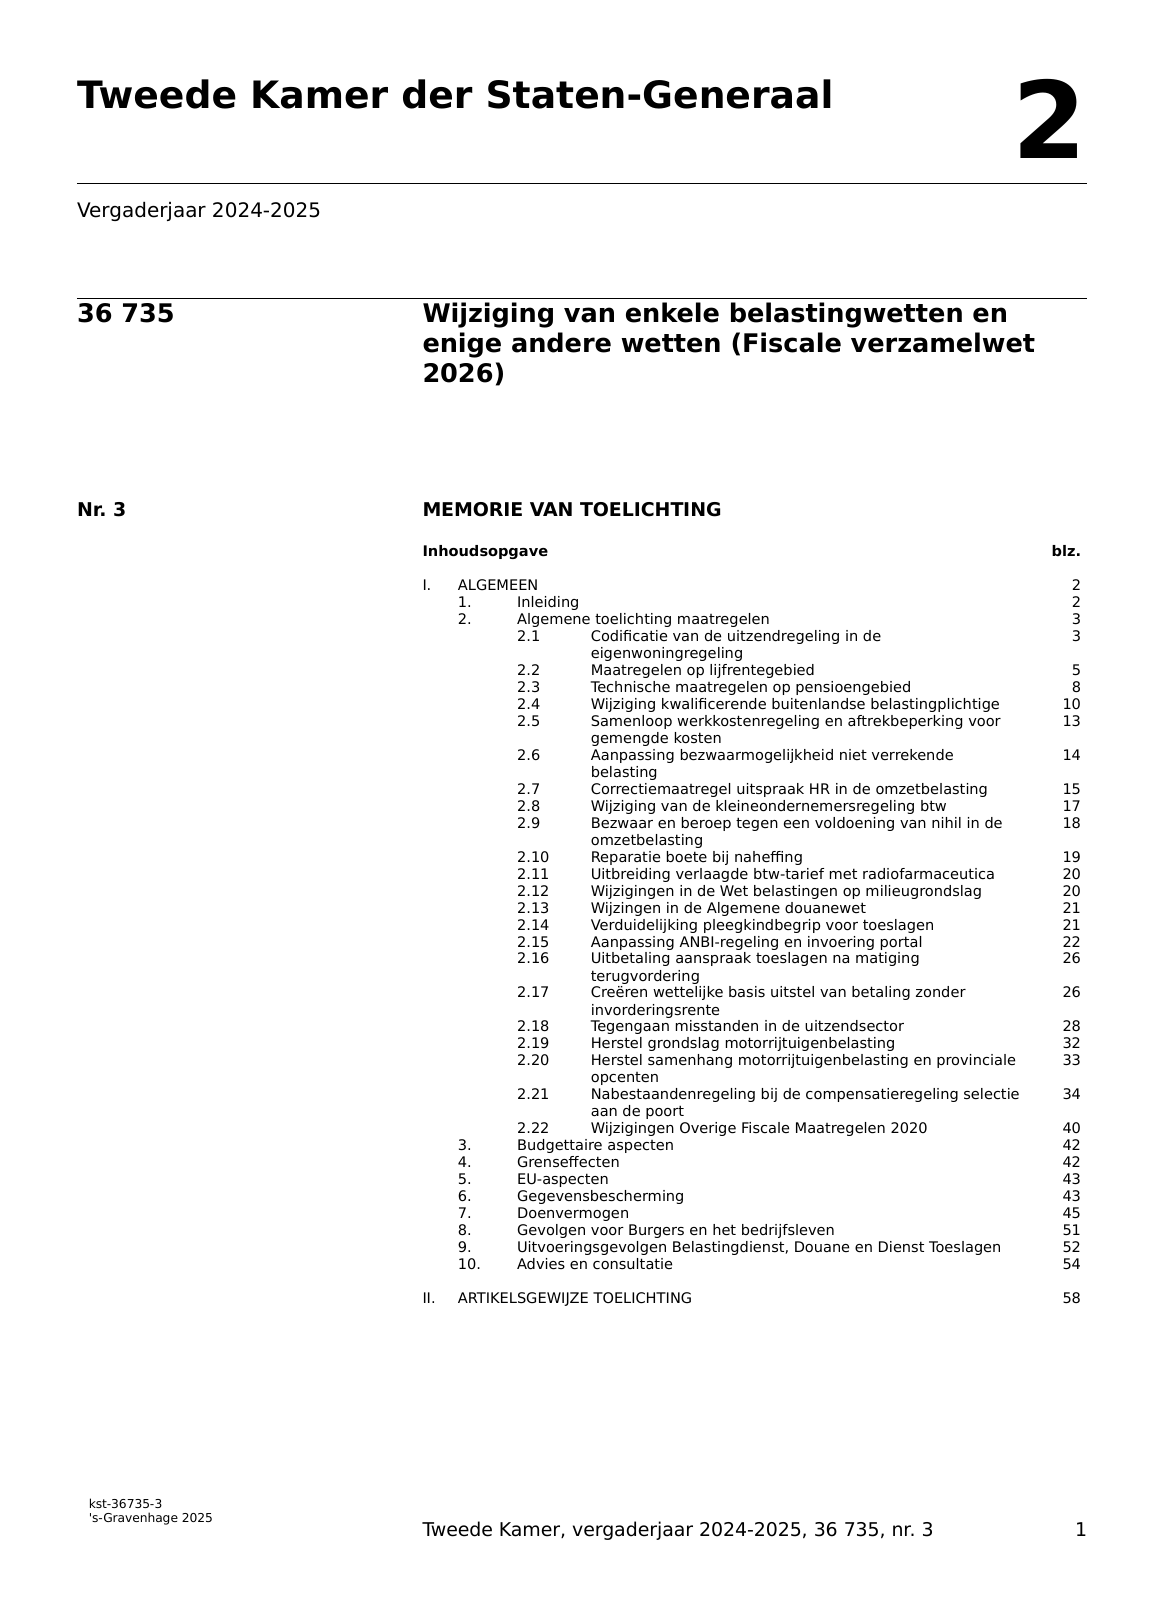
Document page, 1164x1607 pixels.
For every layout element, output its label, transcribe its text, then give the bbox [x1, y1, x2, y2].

table_cell [422, 662, 452, 679]
table_cell Bezwaar en beroep tegen een voldoening van nihil in de omzetbelasting [585, 815, 1027, 848]
table_cell 2.21 [511, 1086, 584, 1120]
table_cell Verduidelijking pleegkindbegrip voor toeslagen [585, 916, 1027, 933]
table_cell [452, 849, 511, 866]
table_cell Wijzigingen Overige Fiscale Maatregelen 2020 [585, 1120, 1027, 1137]
table_cell 43 [1028, 1171, 1087, 1188]
table_cell 2.9 [511, 815, 584, 848]
table_cell EU-aspecten [511, 1171, 1027, 1188]
table_cell [422, 1171, 452, 1188]
table_cell Budgettaire aspecten [511, 1137, 1027, 1154]
table_cell 15 [1028, 781, 1087, 798]
table_cell Wijzigingen in de Wet belastingen op milieugrondslag [585, 883, 1027, 899]
table_cell 6. [452, 1188, 511, 1205]
table_cell 5 [1028, 662, 1087, 679]
table_cell 2.14 [511, 916, 584, 933]
table_cell 20 [1028, 866, 1087, 882]
table_cell [422, 713, 452, 747]
table_cell 3. [452, 1137, 511, 1154]
table_cell [1028, 560, 1087, 577]
table_cell 2.3 [511, 679, 584, 696]
table_cell [511, 1273, 1027, 1290]
table_cell Wijzingen in de Algemene douanewet [585, 900, 1027, 916]
table_header 2 [886, 59, 1087, 183]
table_cell Reparatie boete bij naheffing [585, 849, 1027, 866]
table_cell 26 [1028, 950, 1087, 984]
table_cell [452, 866, 511, 882]
table_cell [452, 1018, 511, 1035]
text kst-36735-3 [88, 1497, 323, 1511]
table_cell [452, 679, 511, 696]
table_cell [452, 1086, 511, 1120]
table_cell ALGEMEEN [452, 577, 1027, 594]
table_cell [452, 1052, 511, 1086]
table_cell Maatregelen op lijfrentegebied [585, 662, 1027, 679]
table_cell Advies en consultatie [511, 1256, 1027, 1273]
table_cell 10 [1028, 696, 1087, 713]
table_cell [585, 560, 1027, 577]
table_cell 54 [1028, 1256, 1087, 1273]
table_cell [422, 594, 452, 611]
table_cell Codificatie van de uitzendregeling in de eigenwoningregeling [585, 628, 1027, 662]
table_cell [452, 747, 511, 781]
table_cell 28 [1028, 1018, 1087, 1035]
table_cell 2.15 [511, 934, 584, 950]
table_cell [422, 696, 452, 713]
table_cell 2.2 [511, 662, 584, 679]
table_cell [422, 1137, 452, 1154]
table_cell 45 [1028, 1205, 1087, 1222]
table_cell Correctiemaatregel uitspraak HR in de omzetbelasting [585, 781, 1027, 798]
table_cell Aanpassing ANBI-regeling en invoering portal [585, 934, 1027, 950]
table_cell 8. [452, 1222, 511, 1239]
table_cell [422, 560, 452, 577]
table_cell 2.1 [511, 628, 584, 662]
table_cell Doenvermogen [511, 1205, 1027, 1222]
table_cell 2.22 [511, 1120, 584, 1137]
table_cell 34 [1028, 1086, 1087, 1120]
table_cell 40 [1028, 1120, 1087, 1137]
table_cell [452, 1035, 511, 1052]
table_cell 51 [1028, 1222, 1087, 1239]
table_cell 2 [1028, 577, 1087, 594]
table_cell 8 [1028, 679, 1087, 696]
table_cell 2.20 [511, 1052, 584, 1086]
table_cell [422, 611, 452, 628]
table_cell [422, 1052, 452, 1086]
table_cell [422, 1222, 452, 1239]
table_cell [452, 916, 511, 933]
table_cell [422, 628, 452, 662]
table_cell 7. [452, 1205, 511, 1222]
table_cell [452, 781, 511, 798]
table_cell Creëren wettelijke basis uitstel van betaling zonder invorderingsrente [585, 984, 1027, 1018]
table_cell [422, 849, 452, 866]
table_cell 9. [452, 1239, 511, 1256]
table_cell Tegengaan misstanden in de uitzendsector [585, 1018, 1027, 1035]
table_cell 2.11 [511, 866, 584, 882]
table_cell [1028, 1273, 1087, 1290]
table_cell [452, 1120, 511, 1137]
table_cell [422, 1154, 452, 1171]
table_cell 43 [1028, 1188, 1087, 1205]
table_cell Herstel grondslag motorrijtuigenbelasting [585, 1035, 1027, 1052]
table_cell Algemene toelichting maatregelen [511, 611, 1027, 628]
table_cell 33 [1028, 1052, 1087, 1086]
table_cell 2.18 [511, 1018, 584, 1035]
table_cell [422, 747, 452, 781]
table_cell [452, 628, 511, 662]
table_cell [422, 1120, 452, 1137]
table_cell [422, 1239, 452, 1256]
table_cell 2.6 [511, 747, 584, 781]
table_cell Aanpassing bezwaarmogelijkheid niet verrekende belasting [585, 747, 1027, 781]
text 's-Gravenhage 2025 [88, 1511, 323, 1525]
table_cell [452, 815, 511, 848]
table_cell Wijziging kwalificerende buitenlandse belastingplichtige [585, 696, 1027, 713]
table_cell 2.10 [511, 849, 584, 866]
table_cell 2 [1028, 594, 1087, 611]
table_cell [422, 1273, 452, 1290]
table_cell 21 [1028, 916, 1087, 933]
table_cell 2. [452, 611, 511, 628]
table_cell [452, 883, 511, 899]
table_cell 22 [1028, 934, 1087, 950]
table_cell 17 [1028, 798, 1087, 814]
table_cell [422, 1018, 452, 1035]
table_cell 20 [1028, 883, 1087, 899]
table_cell [422, 781, 452, 798]
table_cell Technische maatregelen op pensioengebied [585, 679, 1027, 696]
table_cell [452, 934, 511, 950]
table_cell 2.4 [511, 696, 584, 713]
table_cell [422, 883, 452, 899]
table_cell 52 [1028, 1239, 1087, 1256]
table_cell 58 [1028, 1290, 1087, 1307]
table_cell [452, 950, 511, 984]
table_cell Gevolgen voor Burgers en het bedrijfsleven [511, 1222, 1027, 1239]
table_header blz. [1028, 543, 1087, 560]
table_cell Uitbreiding verlaagde btw-tarief met radiofarmaceutica [585, 866, 1027, 882]
table_cell Vergaderjaar 2024-2025 [77, 184, 1087, 298]
table_cell Wijziging van de kleineondernemersregeling btw [585, 798, 1027, 814]
table_cell 4. [452, 1154, 511, 1171]
table_cell 3 [1028, 611, 1087, 628]
table_cell [452, 900, 511, 916]
table_cell [422, 1205, 452, 1222]
table_cell [452, 798, 511, 814]
table_cell [422, 866, 452, 882]
table_cell Gegevensbescherming [511, 1188, 1027, 1205]
table_header Inhoudsopgave [422, 543, 1027, 560]
table_cell 2.16 [511, 950, 584, 984]
table_cell 2.13 [511, 900, 584, 916]
table_cell Uitvoeringsgevolgen Belastingdienst, Douane en Dienst Toeslagen [511, 1239, 1027, 1256]
table_cell [422, 950, 452, 984]
table_cell 14 [1028, 747, 1087, 781]
table_cell 32 [1028, 1035, 1087, 1052]
table_cell [422, 1188, 452, 1205]
table_cell [422, 916, 452, 933]
table_cell 2.8 [511, 798, 584, 814]
table_cell [452, 713, 511, 747]
table_cell I. [422, 577, 452, 594]
table_cell 18 [1028, 815, 1087, 848]
table_cell [422, 984, 452, 1018]
table_cell [452, 984, 511, 1018]
table_cell 21 [1028, 900, 1087, 916]
table_cell [422, 815, 452, 848]
table_cell 19 [1028, 849, 1087, 866]
table_cell 42 [1028, 1154, 1087, 1171]
table_cell [422, 1035, 452, 1052]
table_cell [422, 1256, 452, 1273]
table_cell 2.7 [511, 781, 584, 798]
table_cell [452, 560, 511, 577]
table_cell Nabestaandenregeling bij de compensatieregeling selectie aan de poort [585, 1086, 1027, 1120]
table_cell Inleiding [511, 594, 1027, 611]
table_cell ARTIKELSGEWIJZE TOELICHTING [452, 1290, 1027, 1307]
table_cell [422, 900, 452, 916]
table_cell 2.17 [511, 984, 584, 1018]
table_cell [452, 696, 511, 713]
table_cell [452, 1273, 511, 1290]
table_cell Grenseffecten [511, 1154, 1027, 1171]
table_cell 42 [1028, 1137, 1087, 1154]
table_cell [422, 1086, 452, 1120]
subtitle Nr. 3 MEMORIE VAN TOELICHTING [77, 499, 1087, 521]
subtitle 36 735 Wijziging van enkele belastingwetten en enige andere wetten (Fiscale verzamelwet 2026) [77, 299, 1087, 388]
table_cell 10. [452, 1256, 511, 1273]
table_cell 5. [452, 1171, 511, 1188]
table_cell [511, 560, 584, 577]
table_cell 2.19 [511, 1035, 584, 1052]
table_cell Samenloop werkkostenregeling en aftrekbeperking voor gemengde kosten [585, 713, 1027, 747]
table_cell [422, 679, 452, 696]
table_cell 13 [1028, 713, 1087, 747]
table_cell 2.12 [511, 883, 584, 899]
table_cell Uitbetaling aanspraak toeslagen na matiging terugvordering [585, 950, 1027, 984]
table_cell 2.5 [511, 713, 584, 747]
table_cell II. [422, 1290, 452, 1307]
table_cell [422, 798, 452, 814]
table_cell 1. [452, 594, 511, 611]
table_cell 26 [1028, 984, 1087, 1018]
table_cell [422, 934, 452, 950]
table_cell Herstel samenhang motorrijtuigenbelasting en provinciale opcenten [585, 1052, 1027, 1086]
table_cell 3 [1028, 628, 1087, 662]
table_cell [452, 662, 511, 679]
table_header Tweede Kamer der Staten-Generaal [77, 59, 886, 183]
